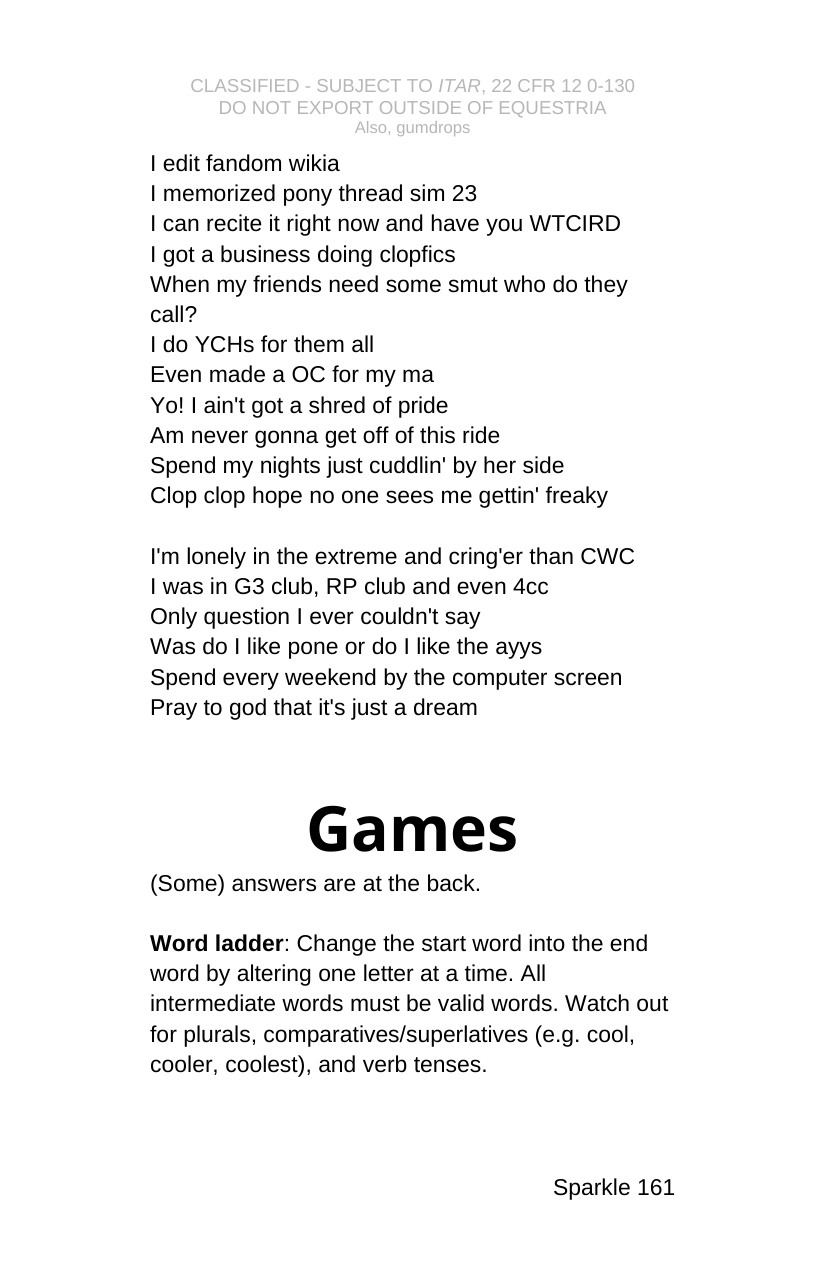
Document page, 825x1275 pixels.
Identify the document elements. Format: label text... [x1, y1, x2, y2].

text Am never gonna get off of this ride [150, 422, 675, 448]
text Clop clop hope no one sees me gettin' freaky [150, 482, 675, 509]
text Spend every weekend by the computer screen [150, 663, 675, 690]
text I got a business doing clopfics [150, 241, 675, 267]
text Pray to god that it's just a dream [150, 694, 675, 720]
text I do YCHs for them all [150, 331, 675, 358]
text Word ladder: Change the start word into the end word by altering one letter at a time. All intermediate words must be valid words. Watch out for plurals, comparatives/superlatives (e.g. cool, cooler, coolest), and verb tenses. [150, 930, 675, 1077]
text Only question I ever couldn't say [150, 603, 675, 629]
title Games [150, 784, 675, 869]
text I can recite it right now and have you WTCIRD [150, 210, 675, 237]
text Was do I like pone or do I like the ayys [150, 633, 675, 660]
text I'm lonely in the extreme and cring'er than CWC [150, 543, 675, 569]
text Spend my nights just cuddlin' by her side [150, 452, 675, 478]
text (Some) answers are at the back. [150, 869, 675, 896]
text I edit fandom wikia [150, 150, 675, 176]
text I memorized pony thread sim 23 [150, 180, 675, 207]
text Yo! I ain't got a shred of pride [150, 392, 675, 418]
text Even made a OC for my ma [150, 361, 675, 388]
text When my friends need some smut who do they call? [150, 271, 675, 327]
text I was in G3 club, RP club and even 4cc [150, 573, 675, 599]
